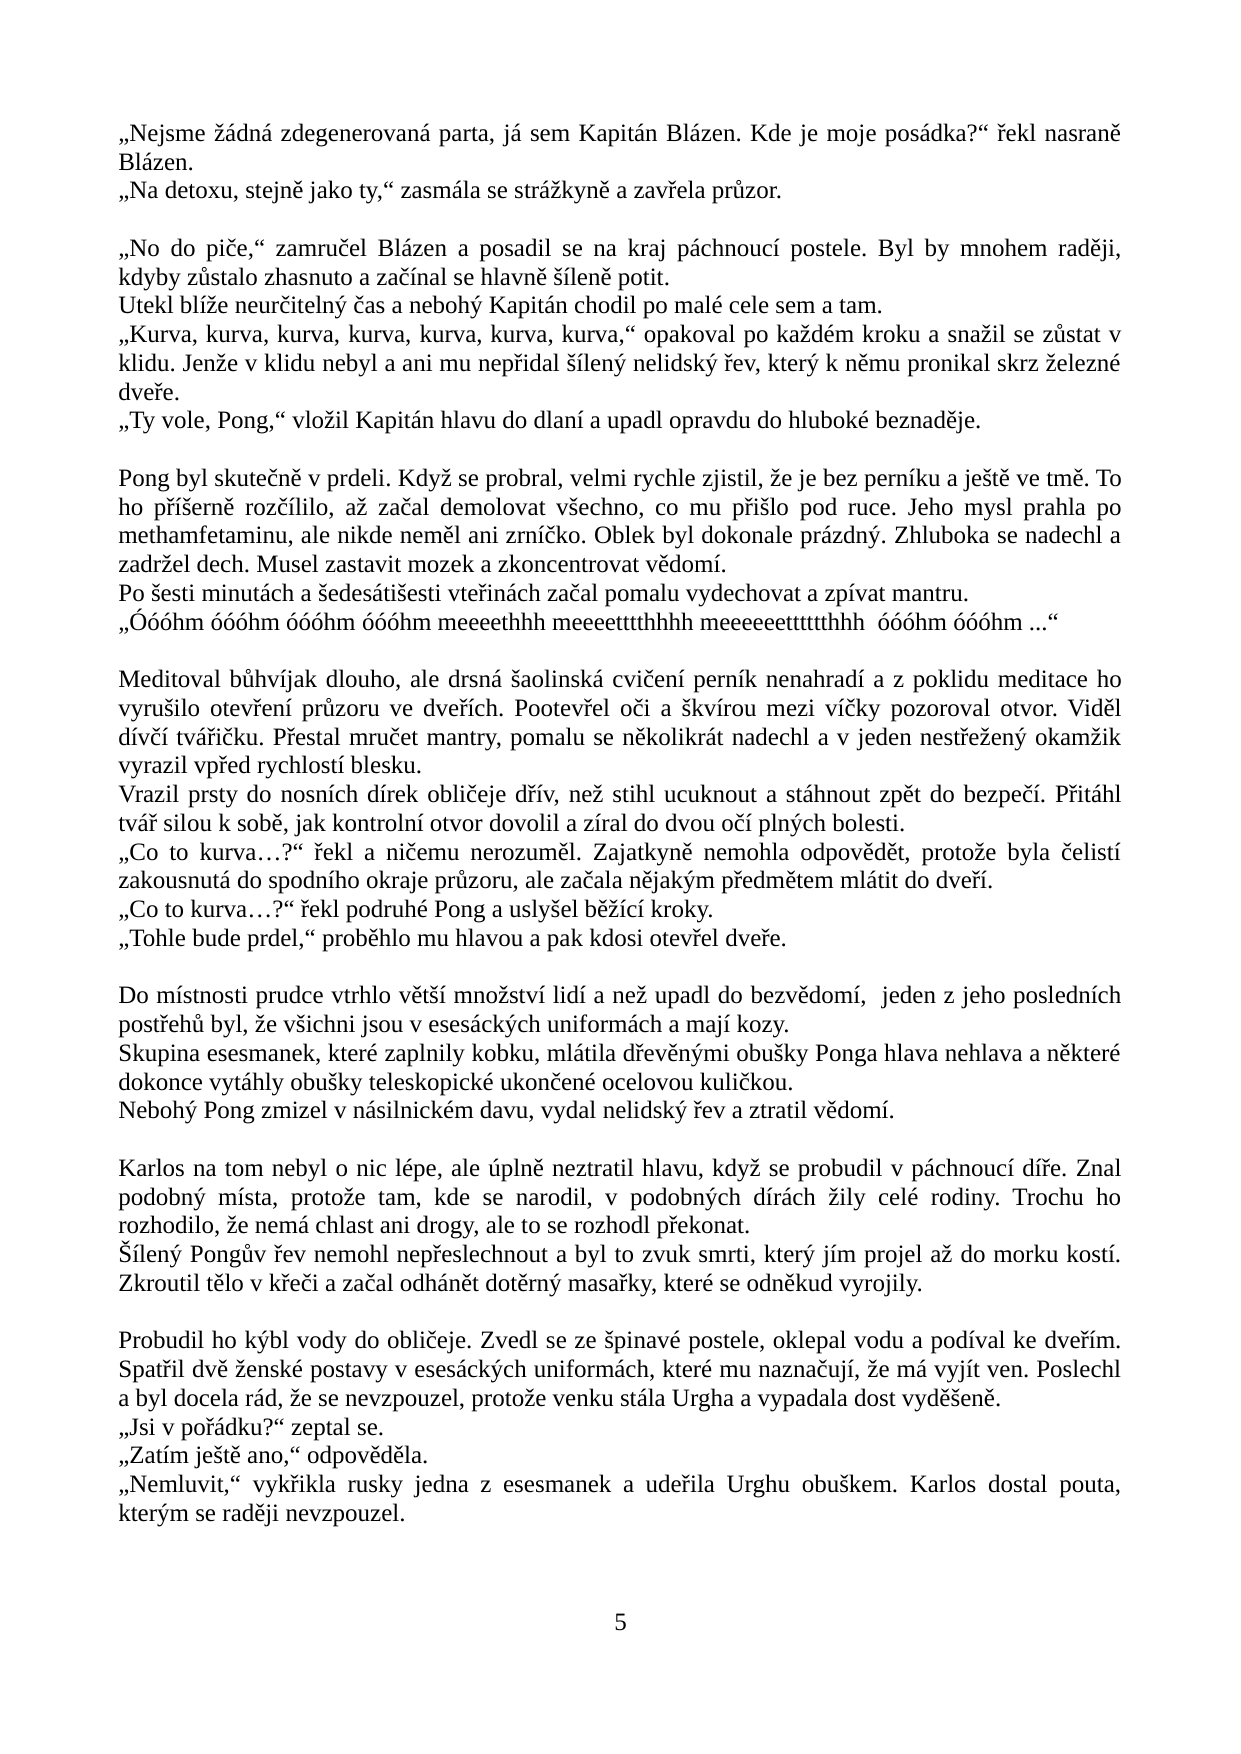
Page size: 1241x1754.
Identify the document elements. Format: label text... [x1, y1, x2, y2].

text Šílený Pongův řev nemohl nepřeslechnout a byl to zvuk smrti, který jím projel až do morku kostí. Zkroutil tělo v křeči a začal odhánět dotěrný masařky, které se odněkud vyrojily. [118, 1239, 1122, 1297]
text Karlos na tom nebyl o nic lépe, ale úplně neztratil hlavu, když se probudil v páchnoucí díře. Znal podobný místa, protože tam, kde se narodil, v podobných dírách žily celé rodiny. Trochu ho rozhodilo, že nemá chlast ani drogy, ale to se rozhodl překonat. [118, 1153, 1122, 1239]
text „Co to kurva…?“ řekl a ničemu nerozuměl. Zajatkyně nemohla odpovědět, protože byla čelistí zakousnutá do spodního okraje průzoru, ale začala nějakým předmětem mlátit do dveří. [118, 837, 1122, 894]
text Nebohý Pong zmizel v násilnickém davu, vydal nelidský řev a ztratil vědomí. [118, 1096, 1122, 1124]
text „Co to kurva…?“ řekl podruhé Pong a uslyšel běžící kroky. [118, 894, 1122, 923]
text „Jsi v pořádku?“ zeptal se. [118, 1412, 1122, 1441]
text Vrazil prsty do nosních dírek obličeje dřív, než stihl ucuknout a stáhnout zpět do bezpečí. Přitáhl tvář silou k sobě, jak kontrolní otvor dovolil a zíral do dvou očí plných bolesti. [118, 779, 1122, 837]
text „Óóóhm óóóhm óóóhm óóóhm meeeethhh meeeetttthhhh meeeeeetttttthhh óóóhm óóóhm ...“ [118, 607, 1122, 636]
text „Ty vole, Pong,“ vložil Kapitán hlavu do dlaní a upadl opravdu do hluboké beznaděje. [118, 406, 1122, 434]
text Po šesti minutách a šedesátišesti vteřinách začal pomalu vydechovat a zpívat mantru. [118, 578, 1122, 607]
text Meditoval bůhvíjak dlouho, ale drsná šaolinská cvičení perník nenahradí a z poklidu meditace ho vyrušilo otevření průzoru ve dveřích. Pootevřel oči a škvírou mezi víčky pozoroval otvor. Viděl dívčí tvářičku. Přestal mručet mantry, pomalu se několikrát nadechl a v jeden nestřežený okamžik vyrazil vpřed rychlostí blesku. [118, 664, 1122, 779]
text „Na detoxu, stejně jako ty,“ zasmála se strážkyně a zavřela průzor. [118, 176, 1122, 204]
text Do místnosti prudce vtrhlo větší množství lidí a než upadl do bezvědomí, jeden z jeho posledních postřehů byl, že všichni jsou v esesáckých uniformách a mají kozy. [118, 981, 1122, 1038]
text Utekl blíže neurčitelný čas a nebohý Kapitán chodil po malé cele sem a tam. [118, 291, 1122, 319]
text Skupina esesmanek, které zaplnily kobku, mlátila dřevěnými obušky Ponga hlava nehlava a některé dokonce vytáhly obušky teleskopické ukončené ocelovou kuličkou. [118, 1038, 1122, 1096]
text Probudil ho kýbl vody do obličeje. Zvedl se ze špinavé postele, oklepal vodu a podíval ke dveřím. Spatřil dvě ženské postavy v esesáckých uniformách, které mu naznačují, že má vyjít ven. Poslechl a byl docela rád, že se nevzpouzel, protože venku stála Urgha a vypadala dost vyděšeně. [118, 1326, 1122, 1412]
text „Nemluvit,“ vykřikla rusky jedna z esesmanek a udeřila Urghu obuškem. Karlos dostal pouta, kterým se raději nevzpouzel. [118, 1469, 1122, 1527]
text Pong byl skutečně v prdeli. Když se probral, velmi rychle zjistil, že je bez perníku a ještě ve tmě. To ho příšerně rozčílilo, až začal demolovat všechno, co mu přišlo pod ruce. Jeho mysl prahla po methamfetaminu, ale nikde neměl ani zrníčko. Oblek byl dokonale prázdný. Zhluboka se nadechl a zadržel dech. Musel zastavit mozek a zkoncentrovat vědomí. [118, 463, 1122, 578]
text „Nejsme žádná zdegenerovaná parta, já sem Kapitán Blázen. Kde je moje posádka?“ řekl nasraně Blázen. [118, 118, 1122, 176]
text „Zatím ještě ano,“ odpověděla. [118, 1441, 1122, 1469]
text „Tohle bude prdel,“ proběhlo mu hlavou a pak kdosi otevřel dveře. [118, 923, 1122, 952]
text „No do piče,“ zamručel Blázen a posadil se na kraj páchnoucí postele. Byl by mnohem raději, kdyby zůstalo zhasnuto a začínal se hlavně šíleně potit. [118, 233, 1122, 291]
text „Kurva, kurva, kurva, kurva, kurva, kurva, kurva,“ opakoval po každém kroku a snažil se zůstat v klidu. Jenže v klidu nebyl a ani mu nepřidal šílený nelidský řev, který k němu pronikal skrz železné dveře. [118, 319, 1122, 406]
